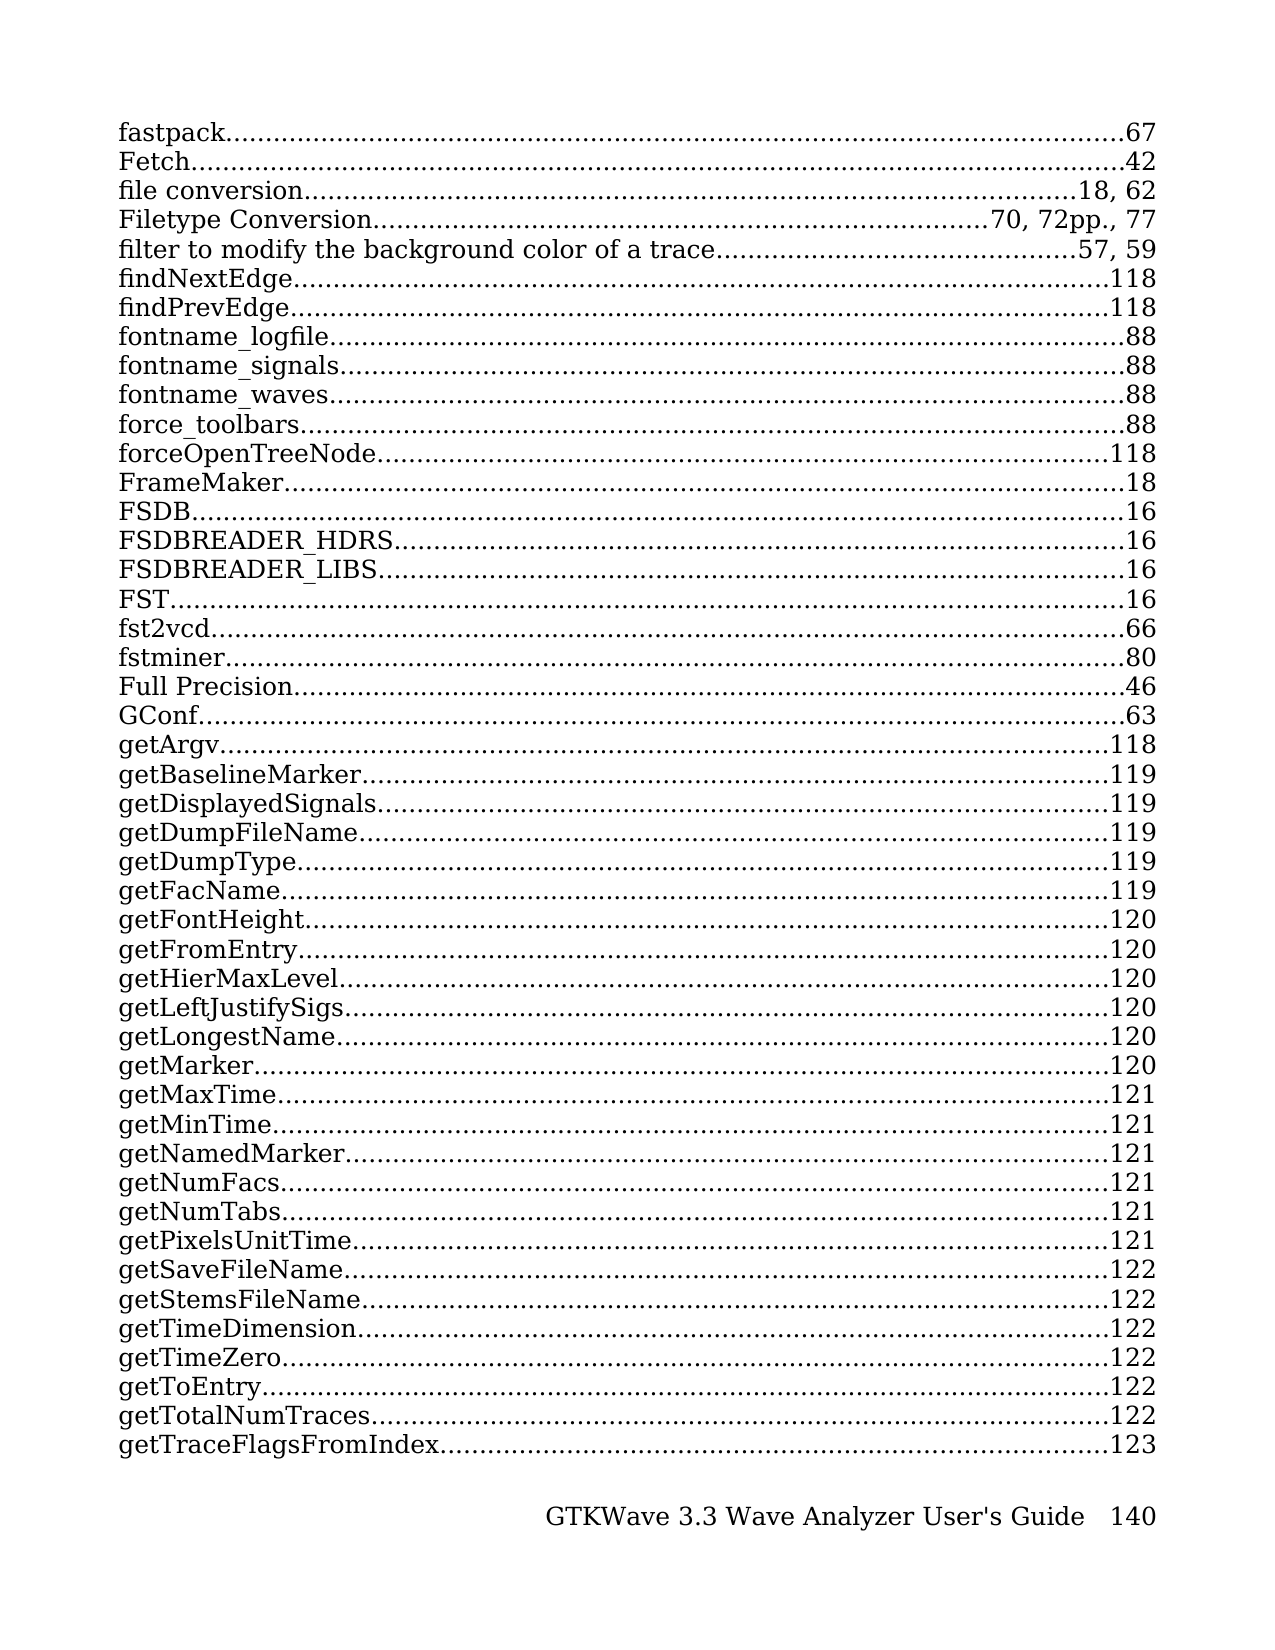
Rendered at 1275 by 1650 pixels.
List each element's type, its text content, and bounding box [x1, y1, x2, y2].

text getDisplayedSignals 119 [118, 789, 1157, 818]
text FrameMaker 18 [118, 468, 1157, 497]
text findPrevEdge 118 [118, 293, 1157, 322]
text fastpack 67 [118, 118, 1157, 147]
text FSDBREADER_LIBS 16 [118, 556, 1157, 585]
text findNextEdge 118 [118, 264, 1157, 293]
text getTraceFlagsFromIndex 123 [118, 1431, 1157, 1460]
text getStemsFileName 122 [118, 1285, 1157, 1314]
text getFontHeight 120 [118, 906, 1157, 935]
text getFacName 119 [118, 876, 1157, 906]
text getNamedMarker 121 [118, 1139, 1157, 1168]
text getLeftJustifySigs 120 [118, 993, 1157, 1022]
text getTotalNumTraces 122 [118, 1401, 1157, 1431]
text getTimeZero 122 [118, 1343, 1157, 1372]
text FST 16 [118, 585, 1157, 614]
text getMarker 120 [118, 1051, 1157, 1081]
text getFromEntry 120 [118, 935, 1157, 964]
text FSDBREADER_HDRS 16 [118, 526, 1157, 556]
text getDumpType 119 [118, 847, 1157, 876]
text getNumTabs 121 [118, 1197, 1157, 1226]
text fontname_waves 88 [118, 381, 1157, 410]
text filter to modify the background color of a trace 57, 59 [118, 235, 1157, 264]
text GConf 63 [118, 701, 1157, 731]
text getTimeDimension 122 [118, 1314, 1157, 1343]
text Fetch 42 [118, 147, 1157, 176]
text forceOpenTreeNode 118 [118, 439, 1157, 468]
text force_toolbars 88 [118, 410, 1157, 439]
text fstminer 80 [118, 643, 1157, 672]
text fontname_logfile 88 [118, 322, 1157, 351]
text getMinTime 121 [118, 1110, 1157, 1139]
text getMaxTime 121 [118, 1081, 1157, 1110]
text Full Precision 46 [118, 672, 1157, 701]
text getLongestName 120 [118, 1022, 1157, 1051]
text getSaveFileName 122 [118, 1256, 1157, 1285]
text getNumFacs 121 [118, 1168, 1157, 1197]
text getHierMaxLevel 120 [118, 964, 1157, 993]
text file conversion 18, 62 [118, 176, 1157, 206]
text getArgv 118 [118, 731, 1157, 760]
text FSDB 16 [118, 497, 1157, 526]
text fst2vcd 66 [118, 614, 1157, 643]
text getToEntry 122 [118, 1372, 1157, 1401]
text fontname_signals 88 [118, 351, 1157, 381]
text getBaselineMarker 119 [118, 760, 1157, 789]
text getDumpFileName 119 [118, 818, 1157, 847]
text getPixelsUnitTime 121 [118, 1226, 1157, 1256]
text Filetype Conversion 70, 72pp., 77 [118, 206, 1157, 235]
